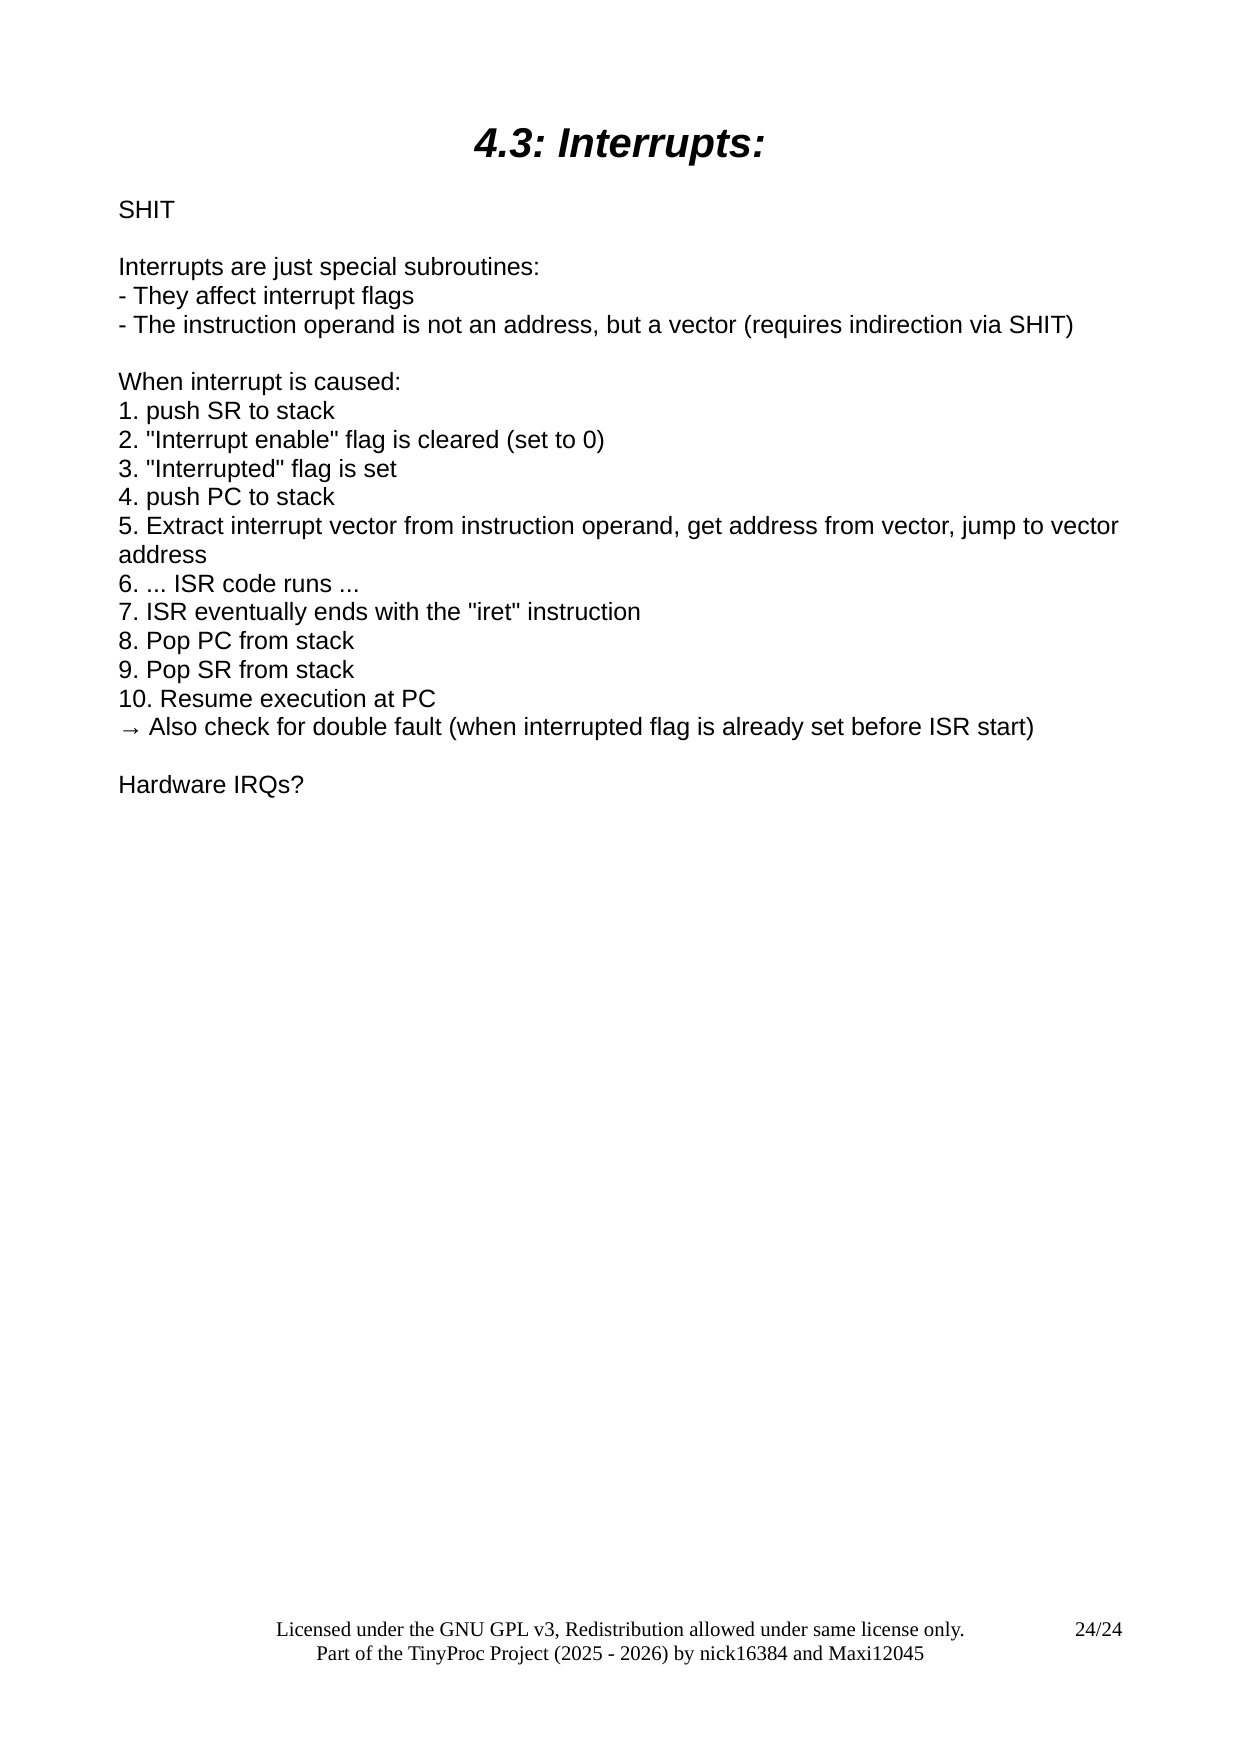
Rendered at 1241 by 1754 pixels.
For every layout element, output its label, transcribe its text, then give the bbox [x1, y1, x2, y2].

text 1. push SR to stack [118, 396, 1122, 425]
text 7. ISR eventually ends with the "iret" instruction [118, 597, 1122, 626]
text When interrupt is caused: [118, 367, 1122, 396]
text 9. Pop SR from stack [118, 655, 1122, 683]
text - They affect interrupt flags [118, 281, 1122, 310]
text - The instruction operand is not an address, but a vector (requires indirection via SHIT) [118, 310, 1122, 338]
text 4. push PC to stack [118, 482, 1122, 511]
text Interrupts are just special subroutines: [118, 252, 1122, 281]
text 3. "Interrupted" flag is set [118, 453, 1122, 482]
text → Also check for double fault (when interrupted flag is already set before ISR start) [118, 712, 1122, 741]
text 2. "Interrupt enable" flag is cleared (set to 0) [118, 425, 1122, 453]
text 8. Pop PC from stack [118, 626, 1122, 655]
text SHIT [118, 195, 1122, 223]
text Hardware IRQs? [118, 770, 1122, 798]
text 10. Resume execution at PC [118, 683, 1122, 712]
text 5. Extract interrupt vector from instruction operand, get address from vector, jump to vector address [118, 511, 1122, 568]
text 4.3: Interrupts: [118, 118, 1122, 166]
text 6. ... ISR code runs ... [118, 568, 1122, 597]
